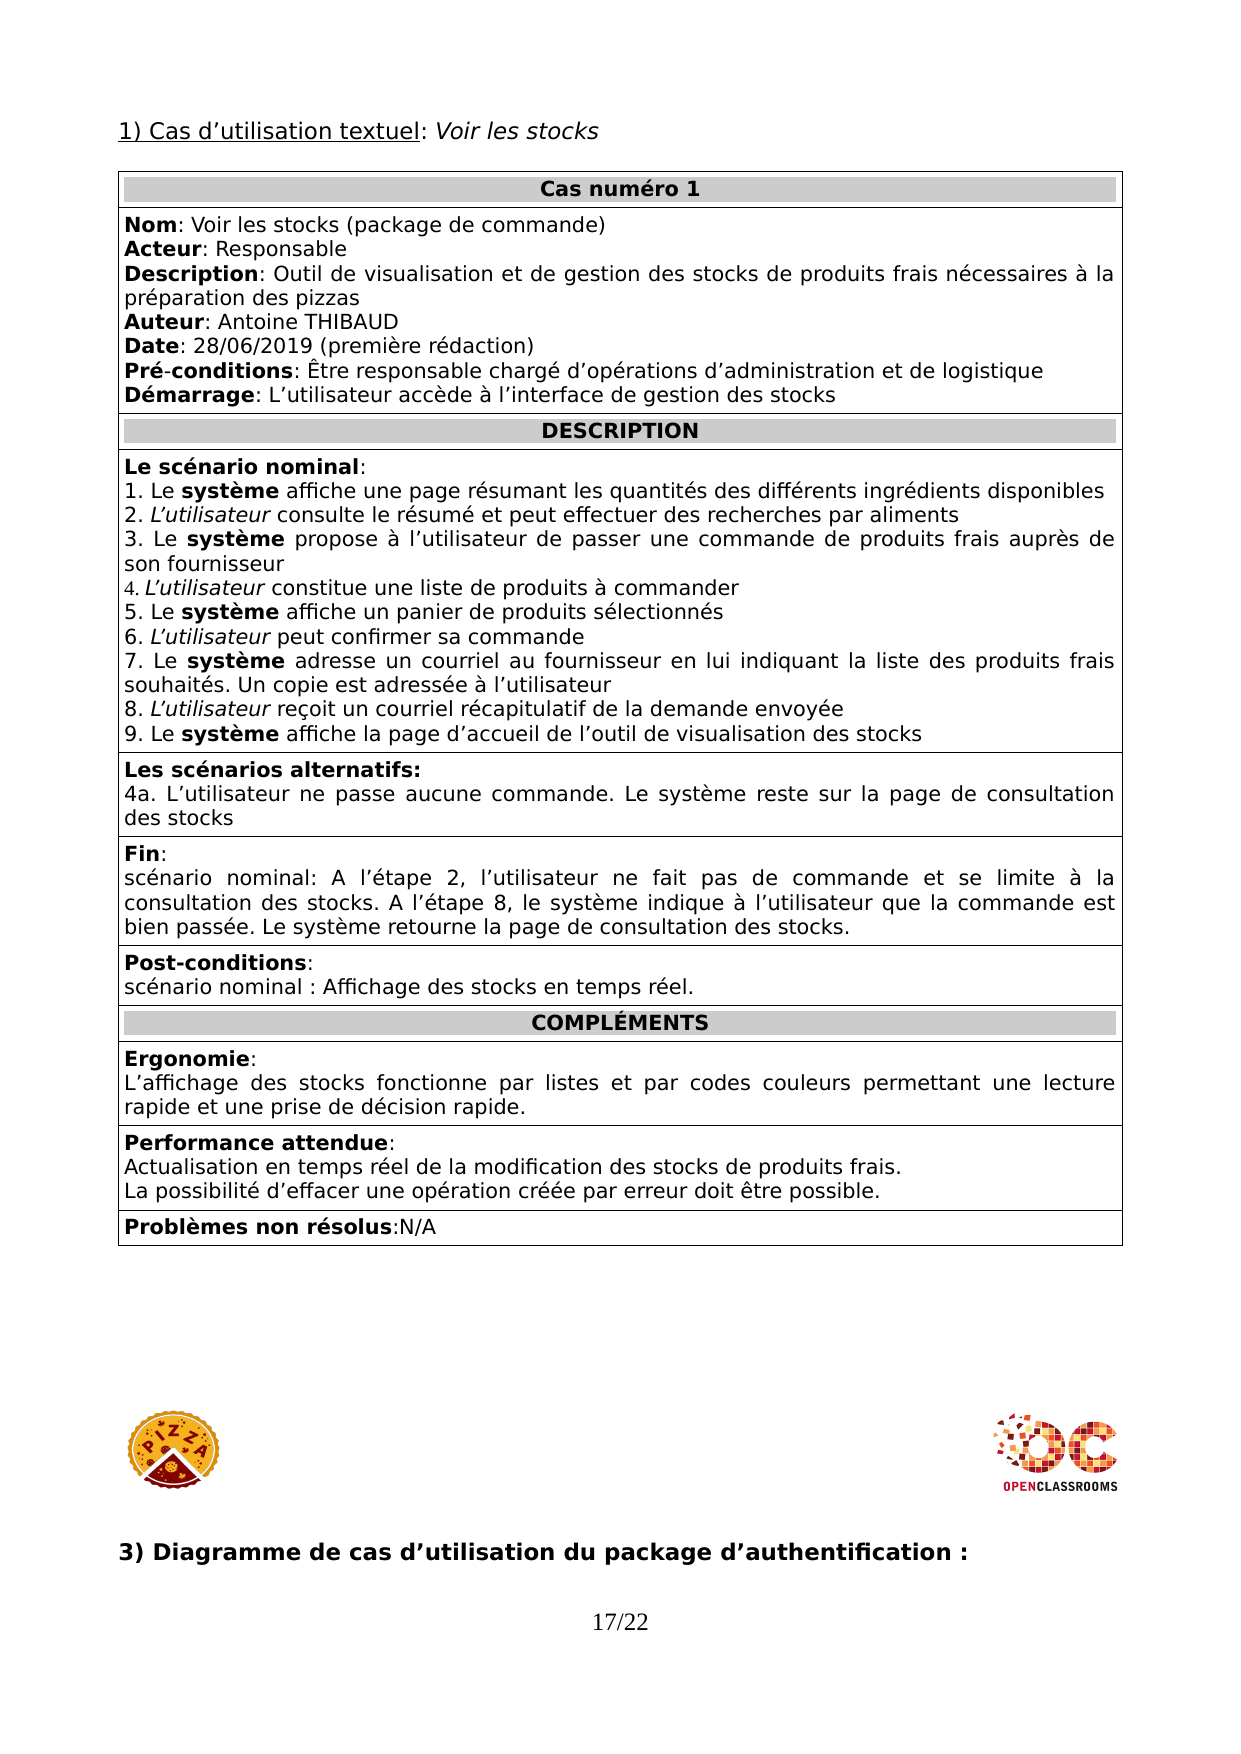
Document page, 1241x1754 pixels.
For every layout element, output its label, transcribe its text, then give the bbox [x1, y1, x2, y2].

table_cell Ergonomie: L’affichage des stocks fonctionne par listes et par codes couleurs permettant une lecture rapide et une prise de décision rapide. [119, 1042, 1122, 1125]
table_cell COMPLÉMENTS [119, 1006, 1122, 1041]
table_cell Les scénarios alternatifs: 4a. L’utilisateur ne passe aucune commande. Le système reste sur la page de consultation des stocks [119, 753, 1122, 836]
text 3) Diagramme de cas d’utilisation du package d’authentification : [118, 1539, 1122, 1565]
picture [118, 1402, 229, 1497]
text 1) Cas d’utilisation textuel: Voir les stocks [118, 118, 1122, 145]
table_cell Le scénario nominal: 1. Le système affiche une page résumant les quantités des différents ingrédients disponibles 2. L’utilisateur consulte le résumé et peut effectuer des recherches par aliments 3. Le système propose à l’utilisateur de passer une commande de produits frais auprès de son fournisseur 4. L’utilisateur constitue une liste de produits à commander 5. Le système affiche un panier de produits sélectionnés 6. L’utilisateur peut confirmer sa commande 7. Le système adresse un courriel au fournisseur en lui indiquant la liste des produits frais souhaités. Un copie est adressée à l’utilisateur 8. L’utilisateur reçoit un courriel récapitulatif de la demande envoyée 9. Le système affiche la page d’accueil de l’outil de visualisation des stocks [119, 450, 1122, 752]
table_cell Post-conditions: scénario nominal : Affichage des stocks en temps réel. [119, 946, 1122, 1005]
table_cell DESCRIPTION [119, 414, 1122, 449]
table_cell Performance attendue: Actualisation en temps réel de la modification des stocks de produits frais. La possibilité d’effacer une opération créée par erreur doit être possible. [119, 1126, 1122, 1209]
table_cell Nom: Voir les stocks (package de commande) Acteur: Responsable Description: Outil de visualisation et de gestion des stocks de produits frais nécessaires à la préparation des pizzas Auteur: Antoine THIBAUD Date: 28/06/2019 (première rédaction) Pré-conditions: Être responsable chargé d’opérations d’administration et de logistique Démarrage: L’utilisateur accède à l’interface de gestion des stocks [119, 208, 1122, 413]
table_cell Fin: scénario nominal: A l’étape 2, l’utilisateur ne fait pas de commande et se limite à la consultation des stocks. A l’étape 8, le système indique à l’utilisateur que la commande est bien passée. Le système retourne la page de consultation des stocks. [119, 837, 1122, 945]
table_header Cas numéro 1 [119, 172, 1122, 207]
table_cell Problèmes non résolus:N/A [119, 1211, 1122, 1245]
picture [988, 1405, 1122, 1499]
